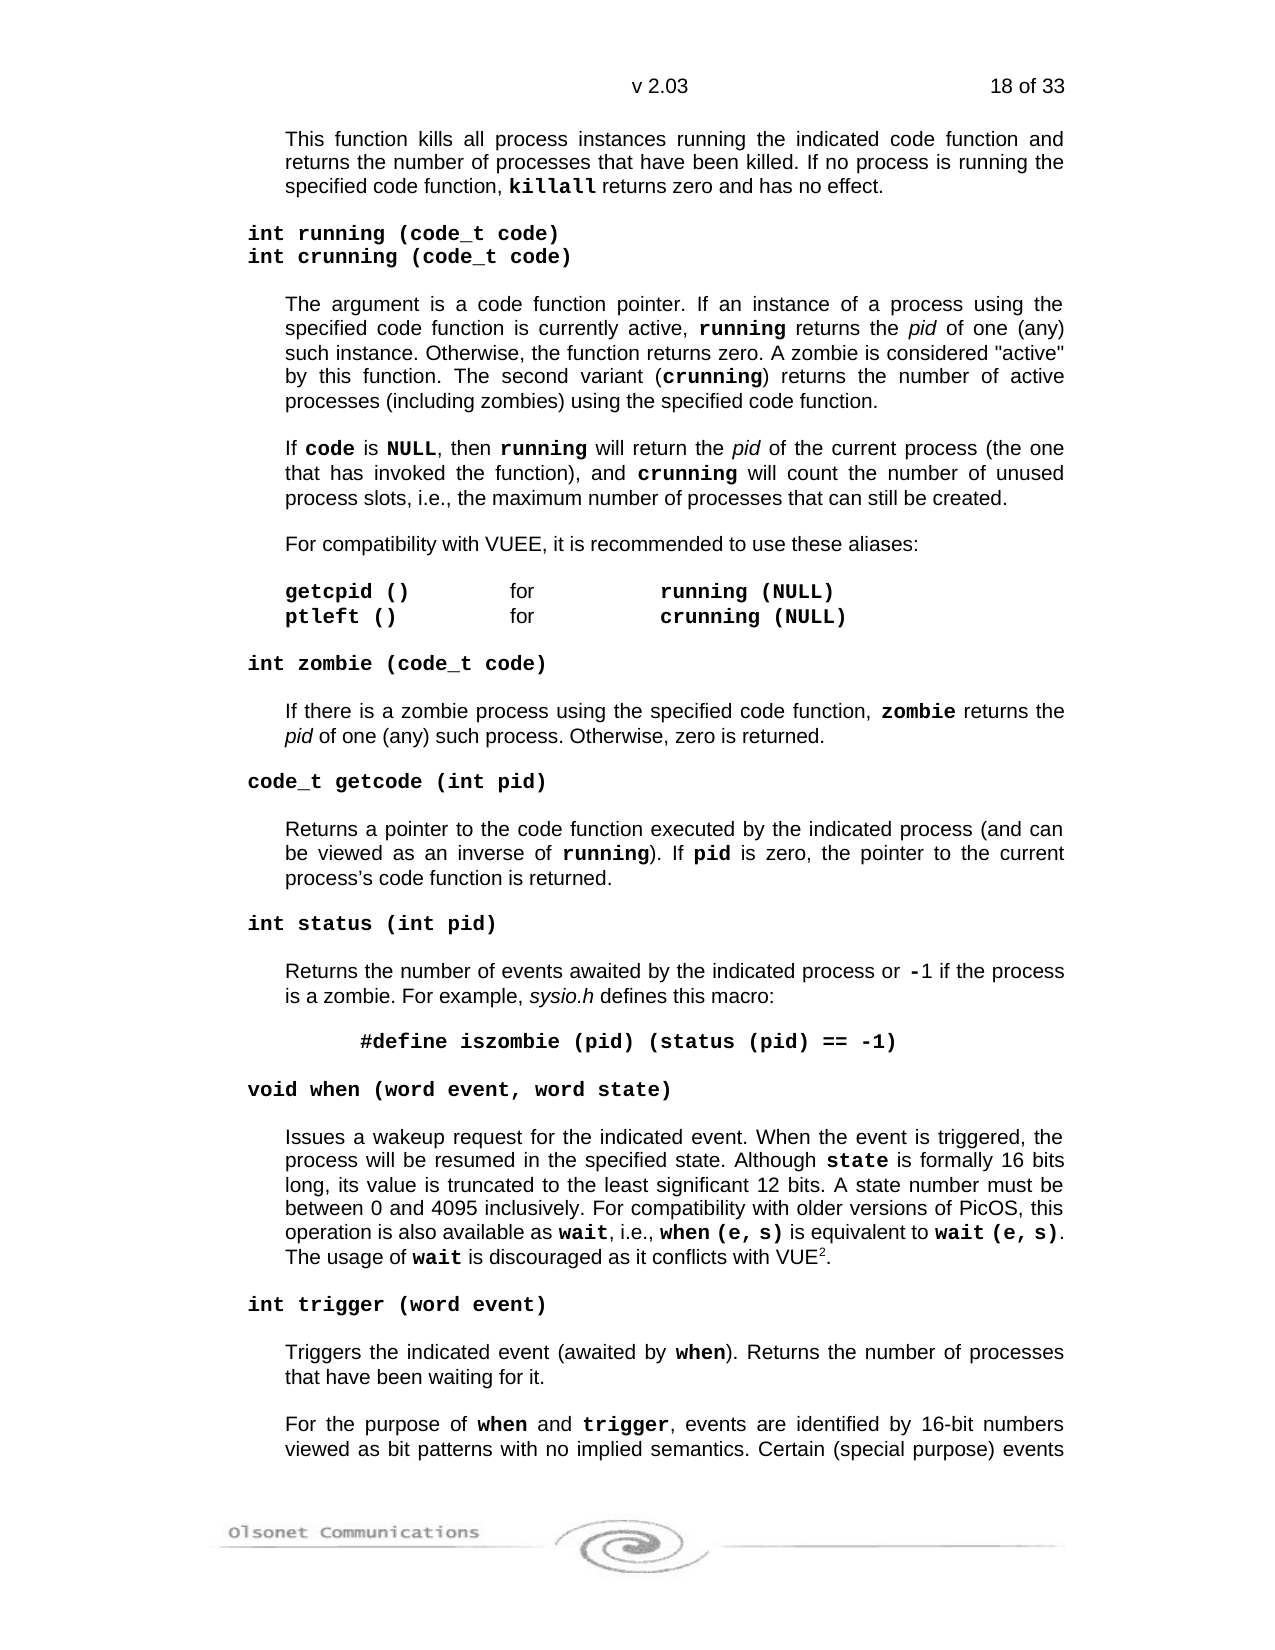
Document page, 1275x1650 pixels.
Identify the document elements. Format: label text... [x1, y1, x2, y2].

text Returns a pointer to the code function executed by the indicated process (and can be viewed as an inverse of running). If pid is zero, the pointer to the current process’s code function is returned. [285, 818, 1065, 889]
text Issues a wakeup request for the indicated event. When the event is triggered, the process will be resumed in the specified state. Although state is formally 16 bits long, its value is truncated to the least significant 12 bits. A state number must be between 0 and 4095 inclusively. For compatibility with older versions of PicOS, this operation is also available as wait, i.e., when (e, s) is equivalent to wait (e, s). The usage of wait is discouraged as it conflicts with VUE2. [285, 1125, 1065, 1270]
text For the purpose of when and trigger, events are identified by 16-bit numbers viewed as bit patterns with no implied semantics. Certain (special purpose) events [285, 1412, 1065, 1460]
text Returns the number of events awaited by the indicated process or -1 if the process is a zombie. For example, sysio.h defines this macro: [285, 960, 1065, 1008]
text int crunning (code_t code) [247, 246, 1065, 270]
picture [210, 1504, 1065, 1596]
text ptleft () for crunning (NULL) [285, 604, 1065, 629]
text This function kills all process instances running the indicated code function and returns the number of processes that have been killed. If no process is running the specified code function, killall returns zero and has no effect. [285, 128, 1065, 199]
text If code is NULL, then running will return the pid of the current process (the one that has invoked the function), and crunning will count the number of unused process slots, i.e., the maximum number of processes that can still be created. [285, 436, 1065, 509]
text int status (int pid) [247, 913, 1065, 936]
text int running (code_t code) [247, 222, 1065, 246]
text If there is a zombie process using the specified code function, zombie returns the pid of one (any) such process. Otherwise, zero is returned. [285, 699, 1065, 748]
text The argument is a code function pointer. If an instance of a process using the specified code function is currently active, running returns the pid of one (any) such instance. Otherwise, the function returns zero. A zombie is considered "active" by this function. The second variant (crunning) returns the number of active processes (including zombies) using the specified code function. [285, 293, 1065, 413]
text Triggers the indicated event (awaited by when). Returns the number of processes that have been waiting for it. [285, 1341, 1065, 1389]
text int trigger (word event) [247, 1294, 1065, 1317]
text void when (word event, word state) [247, 1078, 1065, 1102]
text int zombie (code_t code) [247, 653, 1065, 676]
text For compatibility with VUEE, it is recommended to use these aliases: [285, 533, 1065, 556]
text getcpid () for running (NULL) [285, 579, 1065, 604]
text #define iszombie (pid) (status (pid) == -1) [285, 1031, 1065, 1055]
text code_t getcode (int pid) [247, 771, 1065, 795]
